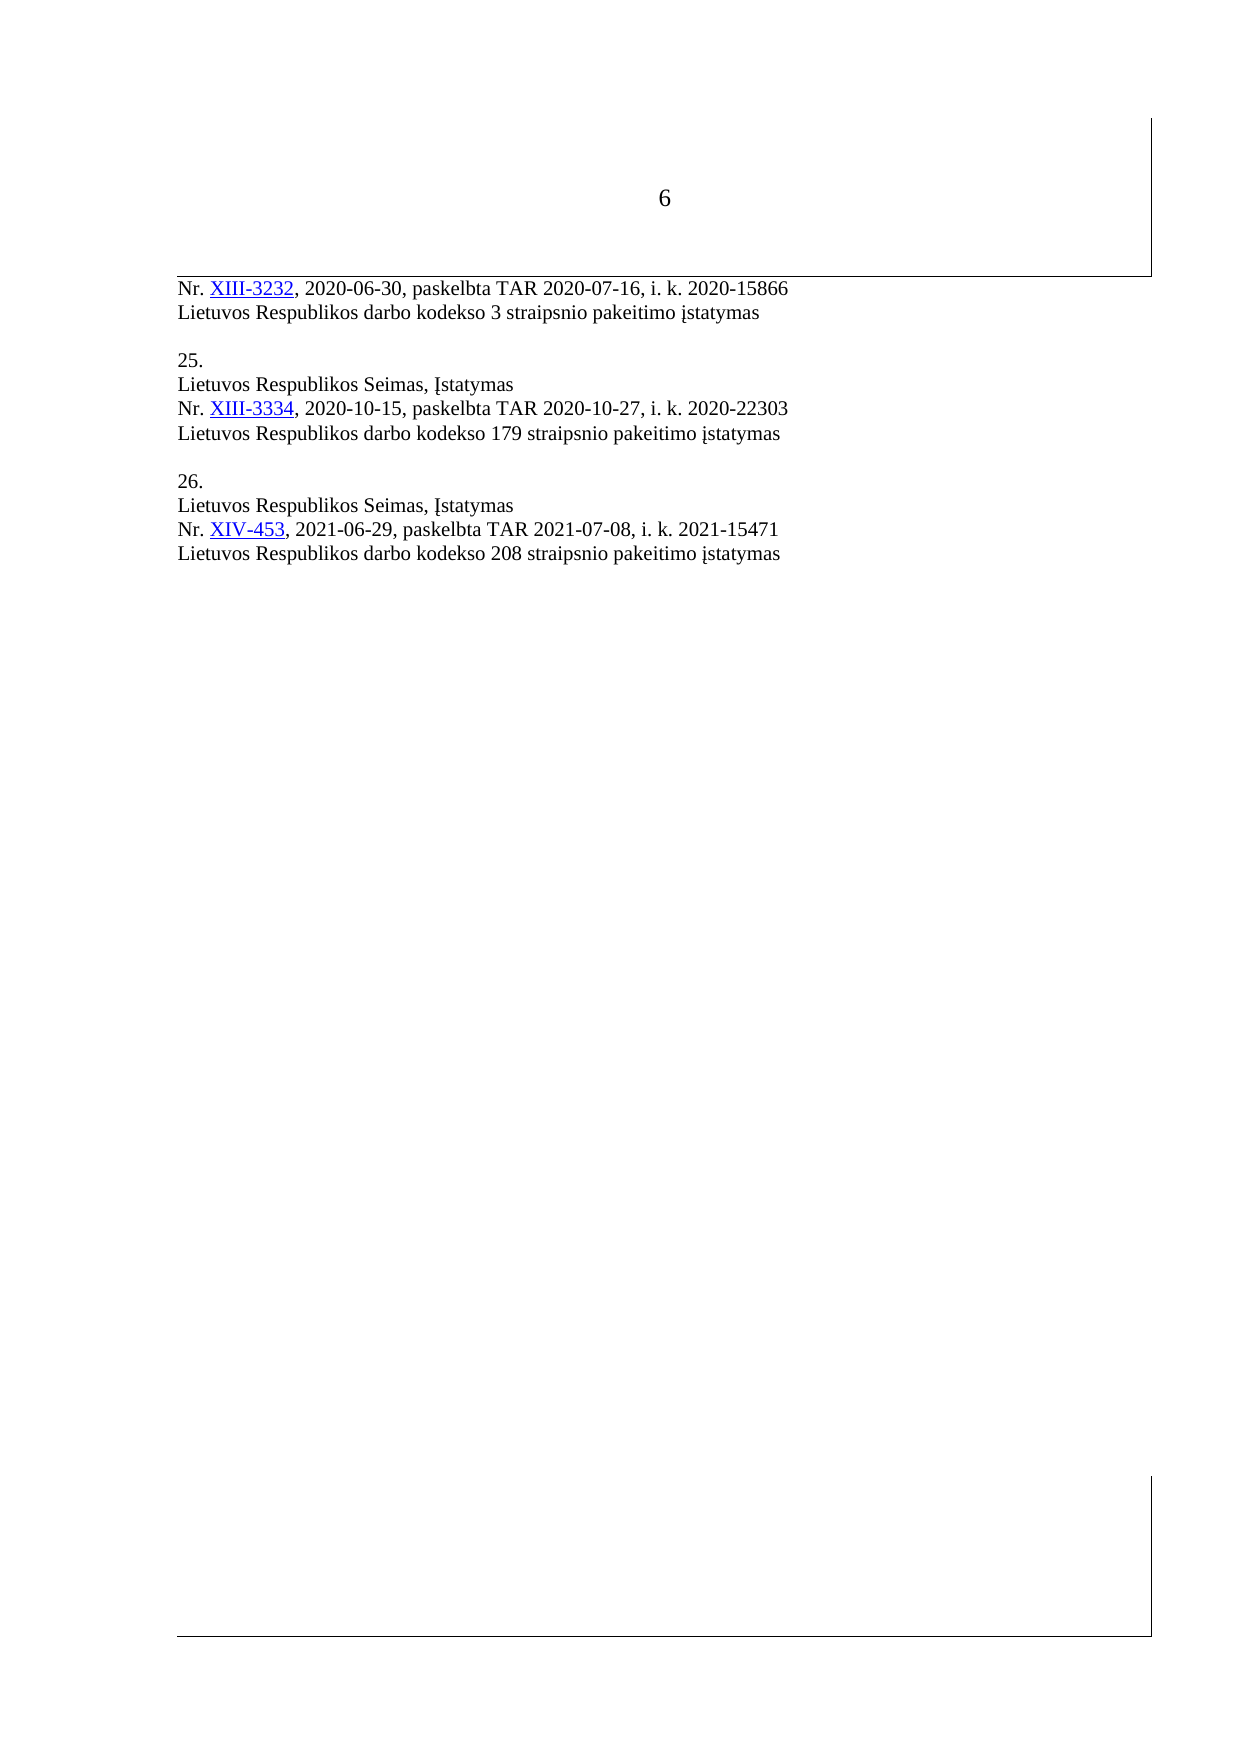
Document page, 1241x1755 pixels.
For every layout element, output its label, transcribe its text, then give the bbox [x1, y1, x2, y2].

text 26. [177, 468, 1152, 493]
text Lietuvos Respublikos darbo kodekso 179 straipsnio pakeitimo įstatymas [177, 420, 1152, 444]
text Lietuvos Respublikos darbo kodekso 208 straipsnio pakeitimo įstatymas [177, 541, 1152, 565]
text Lietuvos Respublikos darbo kodekso 3 straipsnio pakeitimo įstatymas [177, 300, 1152, 324]
text Nr. XIV-453, 2021-06-29, paskelbta TAR 2021-07-08, i. k. 2021-15471 [177, 517, 1152, 541]
text Lietuvos Respublikos Seimas, Įstatymas [177, 493, 1152, 517]
text 25. [177, 348, 1152, 372]
text Nr. XIII-3334, 2020-10-15, paskelbta TAR 2020-10-27, i. k. 2020-22303 [177, 396, 1152, 420]
text Nr. XIII-3232, 2020-06-30, paskelbta TAR 2020-07-16, i. k. 2020-15866 [177, 276, 1152, 300]
text Lietuvos Respublikos Seimas, Įstatymas [177, 372, 1152, 396]
